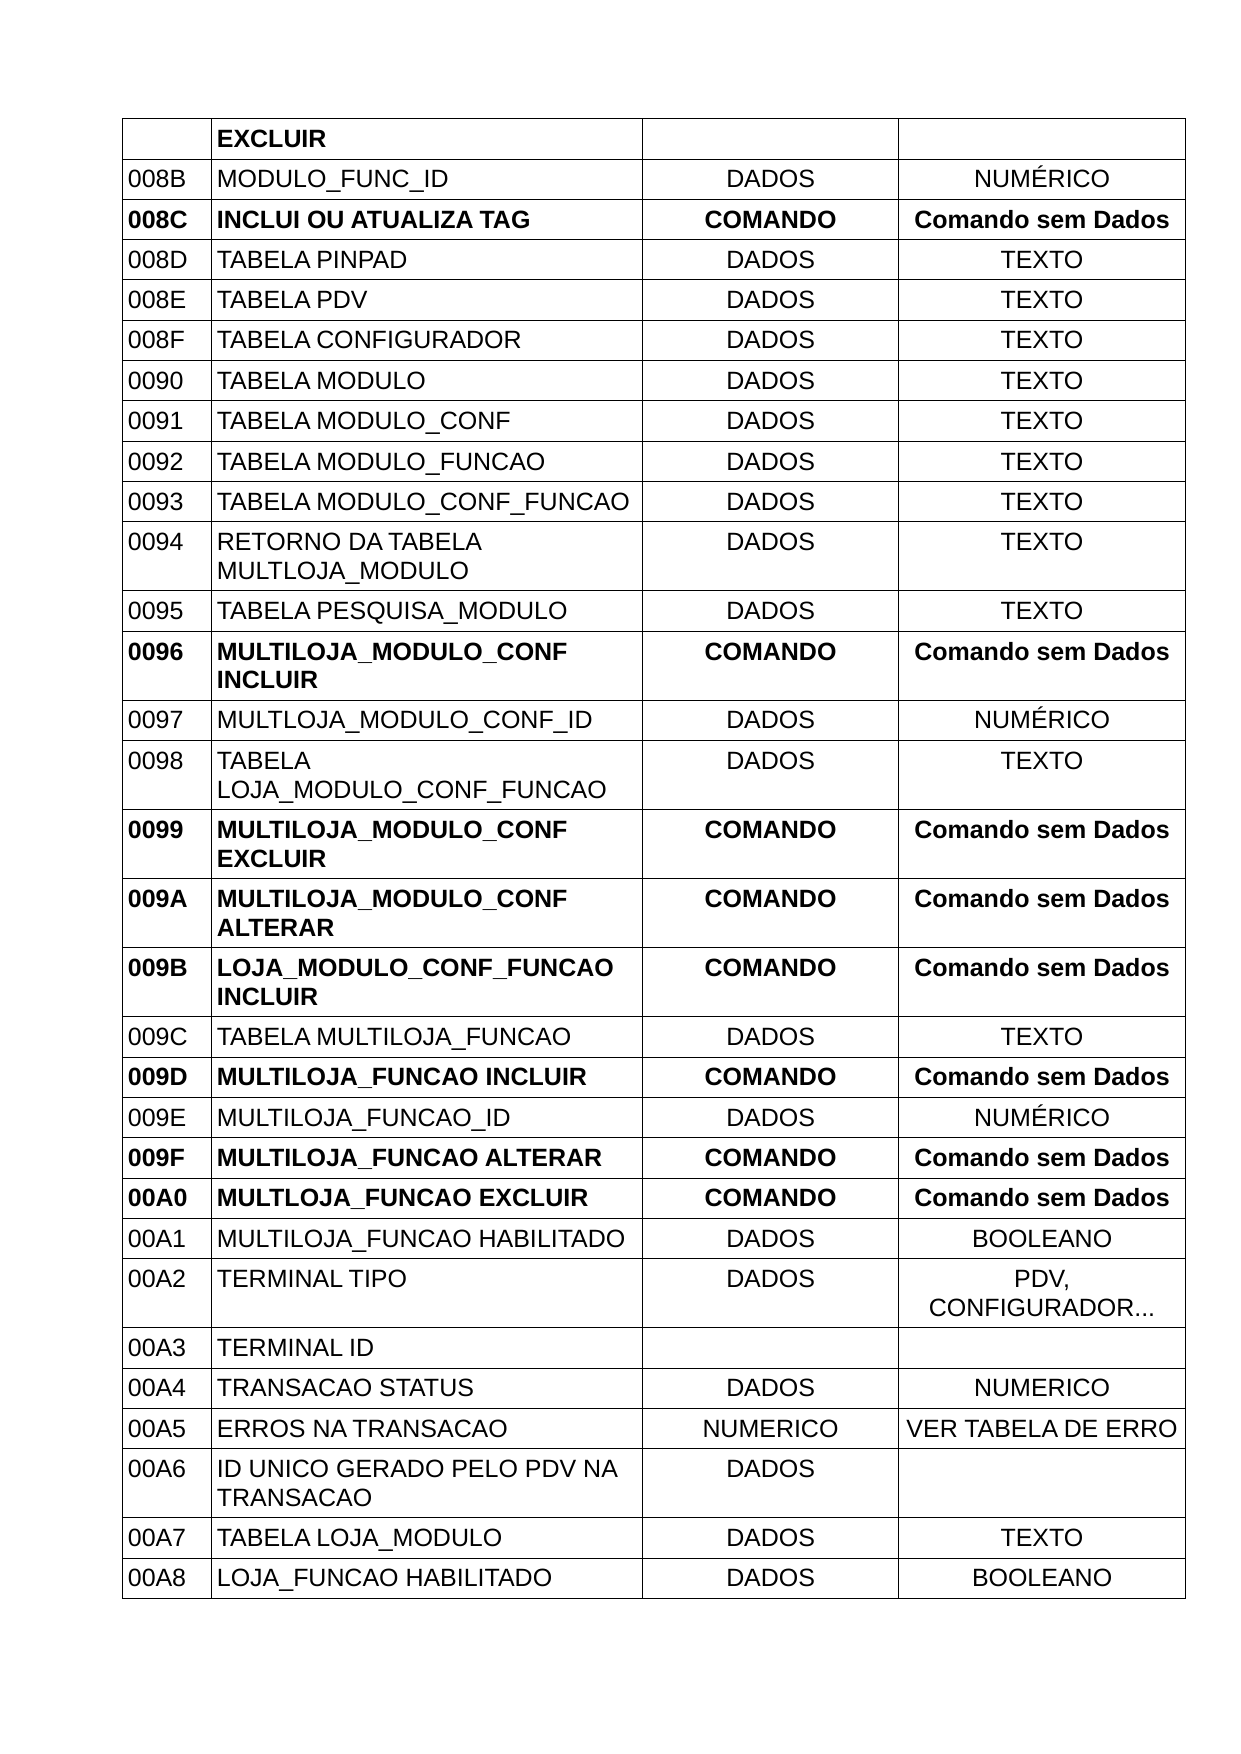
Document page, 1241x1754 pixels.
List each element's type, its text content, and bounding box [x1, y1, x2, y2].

table_cell TABELA PDV [212, 280, 642, 320]
table_cell MULTILOJA_MODULO_CONF EXCLUIR [212, 810, 642, 878]
table_cell [643, 119, 898, 158]
table_cell Comando sem Dados [899, 1138, 1185, 1177]
table_cell MULTILOJA_MODULO_CONF ALTERAR [212, 879, 642, 947]
table_cell NUMERICO [643, 1409, 898, 1448]
table_cell TABELA LOJA_MODULO_CONF_FUNCAO [212, 741, 642, 809]
table_cell MULTILOJA_MODULO_CONF INCLUIR [212, 632, 642, 700]
table_cell Comando sem Dados [899, 879, 1185, 947]
table_cell DADOS [643, 1259, 898, 1327]
table_cell 0099 [123, 810, 211, 878]
table_cell MULTLOJA_MODULO_CONF_ID [212, 701, 642, 740]
table_cell DADOS [643, 321, 898, 360]
table_cell TEXTO [899, 741, 1185, 809]
table_cell MULTLOJA_FUNCAO EXCLUIR [212, 1179, 642, 1218]
table_cell TEXTO [899, 442, 1185, 481]
table_cell COMANDO [643, 1058, 898, 1097]
table_cell TERMINAL ID [212, 1328, 642, 1367]
table_cell Comando sem Dados [899, 1179, 1185, 1218]
table_cell COMANDO [643, 948, 898, 1016]
table_cell MULTILOJA_FUNCAO INCLUIR [212, 1058, 642, 1097]
table_cell TEXTO [899, 522, 1185, 590]
table_cell Comando sem Dados [899, 200, 1185, 239]
table_cell MULTILOJA_FUNCAO HABILITADO [212, 1219, 642, 1258]
table_cell DADOS [643, 522, 898, 590]
table_cell DADOS [643, 1559, 898, 1598]
table_cell [899, 1449, 1185, 1517]
table_cell DADOS [643, 741, 898, 809]
table_cell NUMÉRICO [899, 701, 1185, 740]
table_cell COMANDO [643, 200, 898, 239]
table_cell TABELA PESQUISA_MODULO [212, 591, 642, 631]
table_cell TEXTO [899, 482, 1185, 521]
table_cell RETORNO DA TABELA MULTLOJA_MODULO [212, 522, 642, 590]
table_cell DADOS [643, 1098, 898, 1137]
table_cell [899, 119, 1185, 158]
table_cell LOJA_MODULO_CONF_FUNCAO INCLUIR [212, 948, 642, 1016]
table_cell MULTILOJA_FUNCAO ALTERAR [212, 1138, 642, 1177]
table_cell DADOS [643, 701, 898, 740]
table_cell COMANDO [643, 810, 898, 878]
table_cell DADOS [643, 1369, 898, 1408]
table_cell 008B [123, 160, 211, 199]
table_cell 0097 [123, 701, 211, 740]
table_cell MODULO_FUNC_ID [212, 160, 642, 199]
table_cell TABELA MODULO_FUNCAO [212, 442, 642, 481]
table_cell 00A8 [123, 1559, 211, 1598]
table_cell 009F [123, 1138, 211, 1177]
table_cell TABELA MODULO [212, 361, 642, 400]
table_cell 008C [123, 200, 211, 239]
table_cell 00A5 [123, 1409, 211, 1448]
table_cell VER TABELA DE ERRO [899, 1409, 1185, 1448]
table_cell TERMINAL TIPO [212, 1259, 642, 1327]
table_cell TEXTO [899, 1017, 1185, 1057]
table_cell INCLUI OU ATUALIZA TAG [212, 200, 642, 239]
table_cell TEXTO [899, 321, 1185, 360]
table_cell 0090 [123, 361, 211, 400]
table_cell NUMÉRICO [899, 1098, 1185, 1137]
table_cell Comando sem Dados [899, 948, 1185, 1016]
table_cell NUMERICO [899, 1369, 1185, 1408]
table_cell TABELA LOJA_MODULO [212, 1518, 642, 1557]
table_cell DADOS [643, 1449, 898, 1517]
table_cell 00A4 [123, 1369, 211, 1408]
table_cell 0091 [123, 401, 211, 441]
table_cell COMANDO [643, 1138, 898, 1177]
table_cell 0098 [123, 741, 211, 809]
table_cell COMANDO [643, 879, 898, 947]
table_cell 008E [123, 280, 211, 320]
table_cell Comando sem Dados [899, 1058, 1185, 1097]
table_cell TEXTO [899, 591, 1185, 631]
table_cell [899, 1328, 1185, 1367]
table_cell DADOS [643, 361, 898, 400]
table_cell 009C [123, 1017, 211, 1057]
table_cell DADOS [643, 482, 898, 521]
table_cell 009B [123, 948, 211, 1016]
table_cell TEXTO [899, 361, 1185, 400]
table_cell EXCLUIR [212, 119, 642, 158]
table_cell [643, 1328, 898, 1367]
table_cell ID UNICO GERADO PELO PDV NA TRANSACAO [212, 1449, 642, 1517]
table_cell 00A6 [123, 1449, 211, 1517]
table_cell NUMÉRICO [899, 160, 1185, 199]
table_cell 0093 [123, 482, 211, 521]
table_cell DADOS [643, 1017, 898, 1057]
table_cell 0096 [123, 632, 211, 700]
table_cell 009E [123, 1098, 211, 1137]
table_cell COMANDO [643, 632, 898, 700]
table_cell BOOLEANO [899, 1559, 1185, 1598]
table_cell 009D [123, 1058, 211, 1097]
table_cell 00A1 [123, 1219, 211, 1258]
table_cell TABELA PINPAD [212, 240, 642, 279]
table_cell DADOS [643, 1518, 898, 1557]
table_cell DADOS [643, 1219, 898, 1258]
table_cell 009A [123, 879, 211, 947]
table_cell 008F [123, 321, 211, 360]
table_cell DADOS [643, 240, 898, 279]
table_cell TEXTO [899, 401, 1185, 441]
table_cell TRANSACAO STATUS [212, 1369, 642, 1408]
table_cell TABELA MODULO_CONF [212, 401, 642, 441]
table_cell PDV, CONFIGURADOR... [899, 1259, 1185, 1327]
table_cell 00A3 [123, 1328, 211, 1367]
table_cell Comando sem Dados [899, 810, 1185, 878]
table_cell TABELA CONFIGURADOR [212, 321, 642, 360]
table_cell TABELA MULTILOJA_FUNCAO [212, 1017, 642, 1057]
table_cell BOOLEANO [899, 1219, 1185, 1258]
table_cell 0094 [123, 522, 211, 590]
table_cell DADOS [643, 160, 898, 199]
table_cell DADOS [643, 401, 898, 441]
table_cell 00A2 [123, 1259, 211, 1327]
table_cell TEXTO [899, 240, 1185, 279]
table_cell ERROS NA TRANSACAO [212, 1409, 642, 1448]
table_cell LOJA_FUNCAO HABILITADO [212, 1559, 642, 1598]
table_cell 0095 [123, 591, 211, 631]
table_cell 00A0 [123, 1179, 211, 1218]
table_cell TEXTO [899, 280, 1185, 320]
table_cell DADOS [643, 591, 898, 631]
table_cell Comando sem Dados [899, 632, 1185, 700]
table_cell DADOS [643, 442, 898, 481]
table_cell COMANDO [643, 1179, 898, 1218]
table_cell 008D [123, 240, 211, 279]
table_cell TEXTO [899, 1518, 1185, 1557]
table_cell TABELA MODULO_CONF_FUNCAO [212, 482, 642, 521]
table_cell 0092 [123, 442, 211, 481]
table_cell MULTILOJA_FUNCAO_ID [212, 1098, 642, 1137]
table_cell 00A7 [123, 1518, 211, 1557]
table_cell [123, 119, 211, 158]
table_cell DADOS [643, 280, 898, 320]
